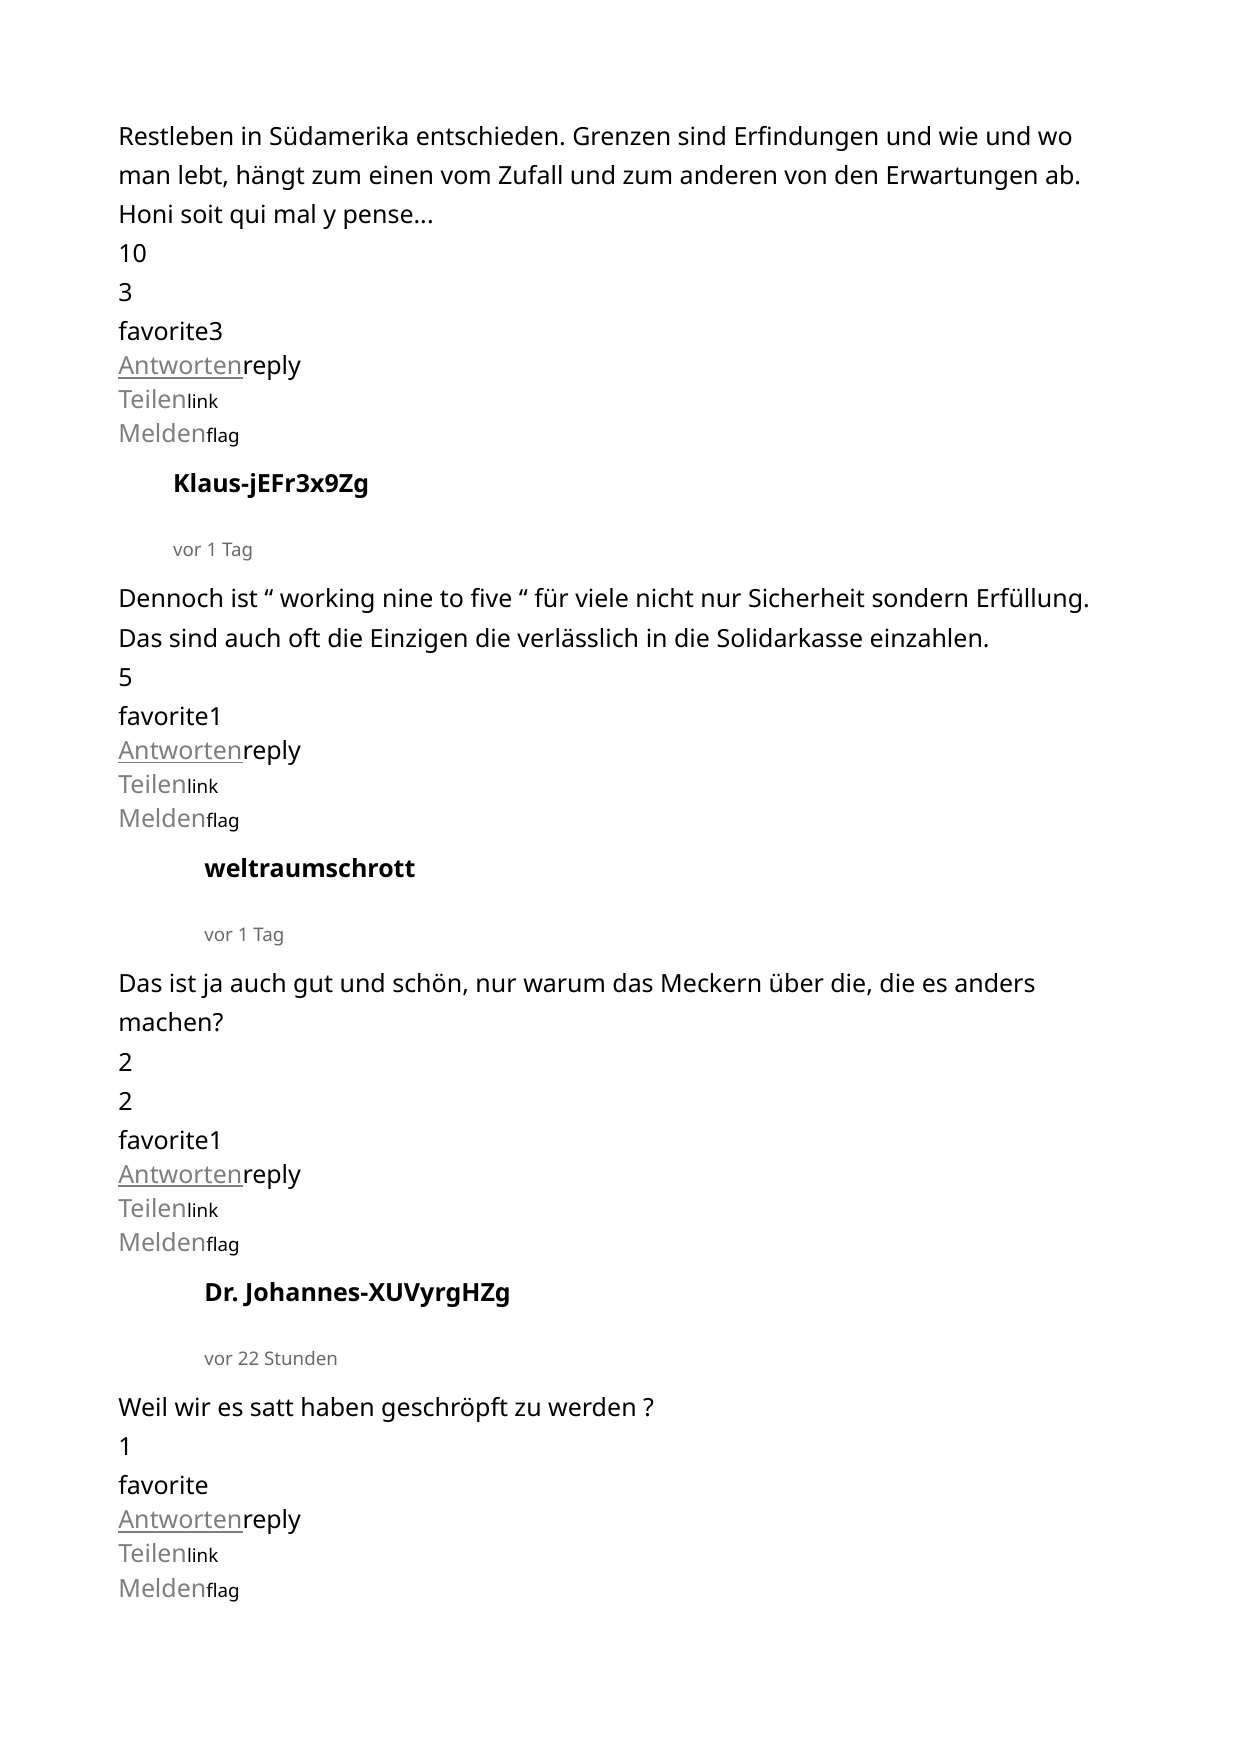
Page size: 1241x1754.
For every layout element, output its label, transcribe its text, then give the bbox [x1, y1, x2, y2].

text Klaus-jEFr3x9Zg [173, 466, 1114, 500]
text Antwortenreply [118, 1157, 1122, 1191]
text Antwortenreply [118, 1502, 1122, 1536]
text favorite1 [118, 699, 1122, 733]
text Meldenflag [118, 1225, 1122, 1259]
text Teilenlink [118, 382, 1122, 416]
text Teilenlink [118, 1191, 1122, 1225]
text weltraumschrott [204, 851, 1114, 884]
text Dr. Johannes-XUVyrgHZg [204, 1274, 1114, 1308]
text Meldenflag [118, 416, 1122, 450]
text 1 [118, 1429, 1122, 1463]
text Teilenlink [118, 1536, 1122, 1570]
text favorite [118, 1468, 1122, 1502]
text 5 [118, 659, 1122, 693]
text vor 22 Stunden [204, 1345, 1117, 1370]
text Das ist ja auch gut und schön, nur warum das Meckern über die, die es anders machen? [118, 966, 1122, 1039]
text Meldenflag [118, 801, 1122, 835]
text vor 1 Tag [204, 921, 1117, 946]
text vor 1 Tag [173, 536, 1117, 562]
text 3 [118, 275, 1122, 309]
text Antwortenreply [118, 348, 1122, 382]
text Dennoch ist “ working nine to five “ für viele nicht nur Sicherheit sondern Erfüllung. Das sind auch oft die Einzigen die verlässlich in die Solidarkasse einzahlen. [118, 581, 1122, 654]
text Teilenlink [118, 767, 1122, 801]
text 10 [118, 236, 1122, 270]
text Meldenflag [118, 1570, 1122, 1604]
text 2 [118, 1044, 1122, 1078]
text favorite1 [118, 1122, 1122, 1157]
text favorite3 [118, 314, 1122, 348]
text Antwortenreply [118, 733, 1122, 767]
text Weil wir es satt haben geschröpft zu werden ? [118, 1390, 1122, 1424]
text 2 [118, 1083, 1122, 1117]
text Restleben in Südamerika entschieden. Grenzen sind Erfindungen und wie und wo man lebt, hängt zum einen vom Zufall und zum anderen von den Erwartungen ab. Honi soit qui mal y pense... [118, 118, 1122, 231]
